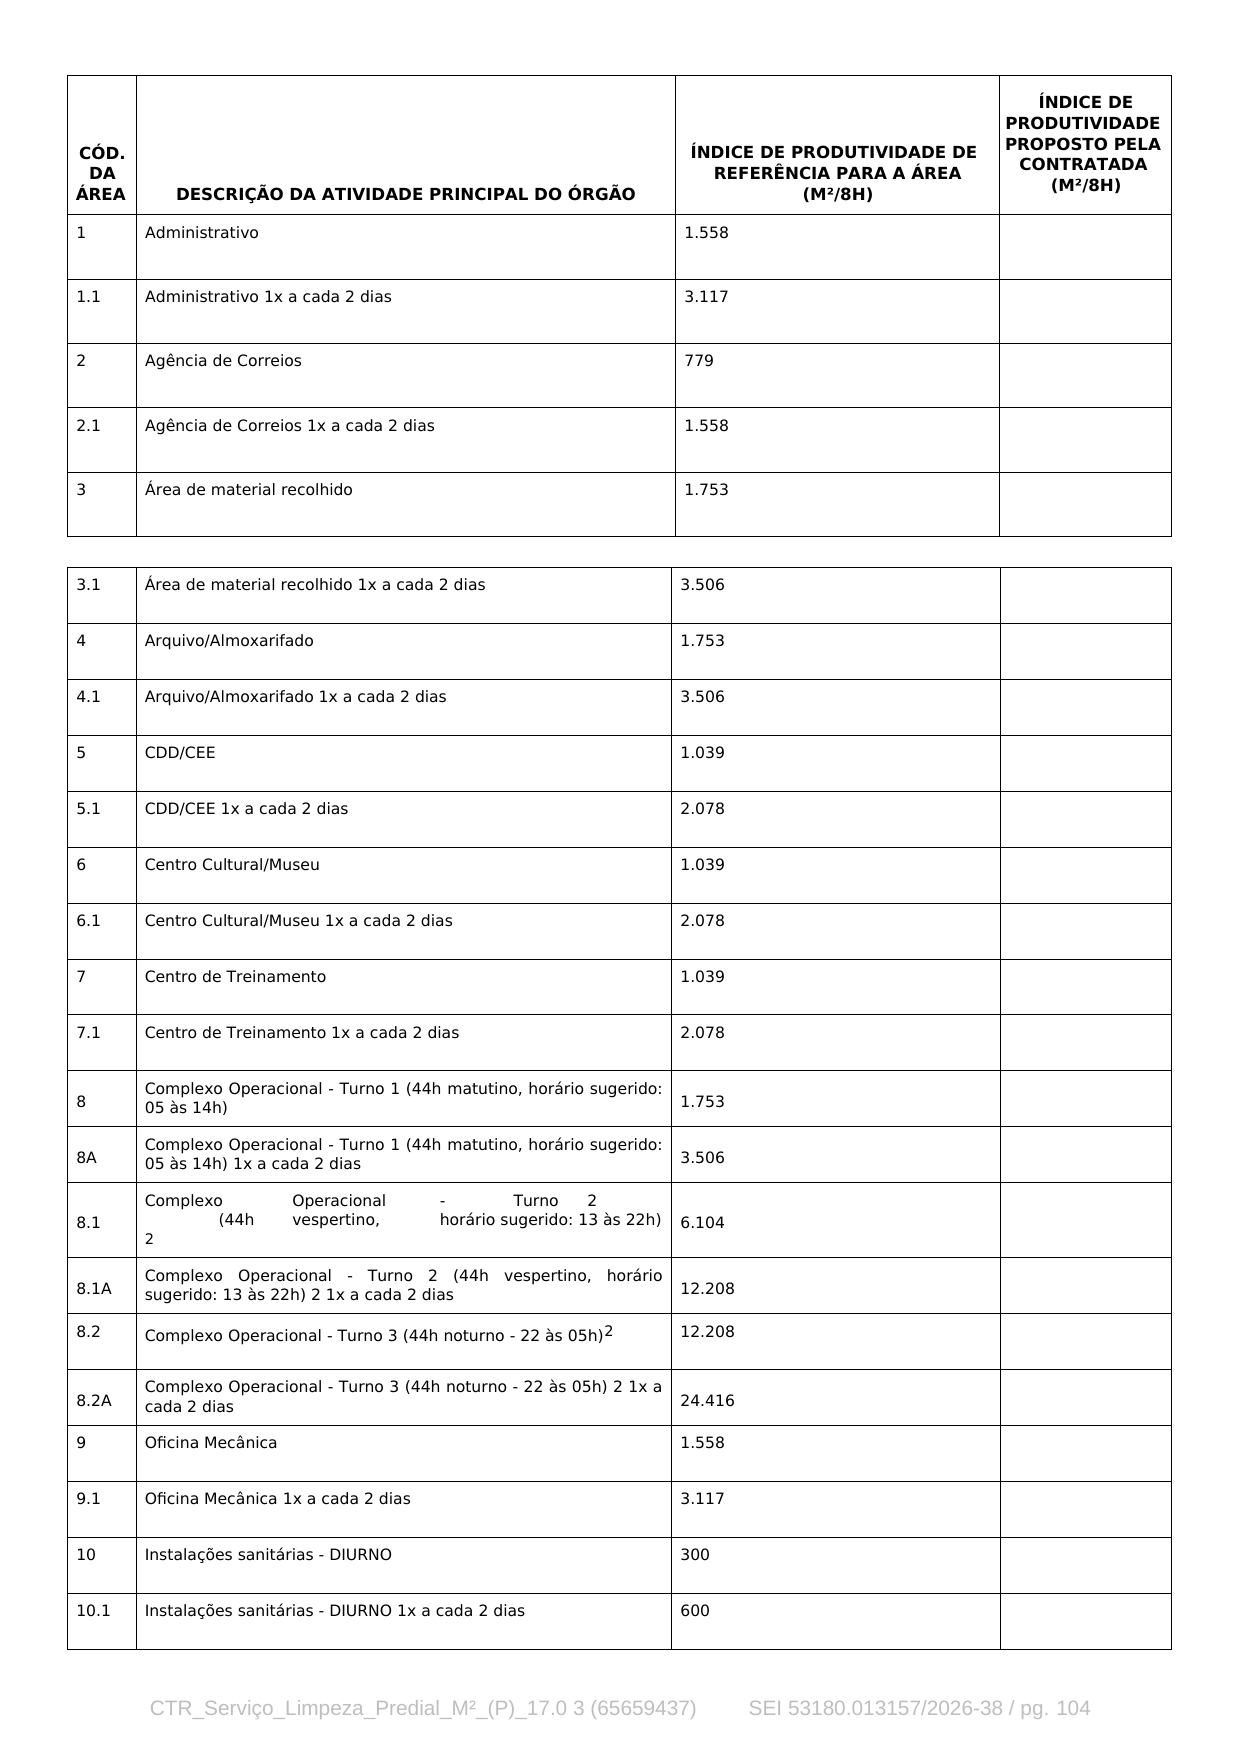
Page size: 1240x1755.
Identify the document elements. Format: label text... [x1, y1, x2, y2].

table_cell [1001, 1183, 1171, 1257]
table_cell [764, 904, 816, 958]
table_cell 10 [68, 1538, 136, 1593]
table_cell 1.558 [672, 1426, 763, 1481]
table_cell [969, 1071, 1000, 1126]
table_cell [764, 960, 816, 1014]
table_cell 3.506 [672, 1127, 763, 1182]
table_header ÍNDICE DE PRODUTIVIDADE DE REFERÊNCIA PARA A ÁREA (M²/8H) [676, 76, 999, 214]
table_cell [969, 1183, 1000, 1257]
table_cell [764, 1183, 816, 1257]
table_cell Centro de Treinamento [137, 960, 671, 1014]
table_cell [764, 792, 816, 847]
table_cell [1001, 1015, 1171, 1070]
table_cell [816, 848, 969, 902]
table_cell 8A [68, 1127, 136, 1182]
table_cell [764, 1594, 816, 1649]
table_cell 8.2 [68, 1314, 136, 1369]
table_cell 3 [68, 473, 136, 536]
table_cell 1.039 [672, 736, 763, 791]
table_cell 1.039 [672, 848, 763, 902]
table_cell Complexo Operacional - Turno 1 (44h matutino, horário sugerido: 05 às 14h) [137, 1071, 671, 1126]
table_cell 2.078 [672, 904, 763, 958]
table_header [969, 568, 1000, 623]
table_cell 12.208 [672, 1258, 763, 1313]
table_cell [1001, 1071, 1171, 1126]
table_cell Complexo Operacional - Turno 2 (44h vespertino, horário sugerido: 13 às 22h) 2 1x a cada 2 dias [137, 1258, 671, 1313]
table_cell [1001, 624, 1171, 679]
table_cell Oficina Mecânica [137, 1426, 671, 1481]
table_cell 8.2A [68, 1370, 136, 1425]
table_cell 24.416 [672, 1370, 763, 1425]
table_cell [969, 1426, 1000, 1481]
table_cell 2.078 [672, 1015, 763, 1070]
table_cell 2.1 [68, 408, 136, 472]
table_cell [764, 680, 816, 735]
table_cell Centro de Treinamento 1x a cada 2 dias [137, 1015, 671, 1070]
table_cell [1001, 792, 1171, 847]
table_cell 10.1 [68, 1594, 136, 1649]
table_cell [816, 624, 969, 679]
table_cell [816, 1594, 969, 1649]
table_cell [969, 792, 1000, 847]
table_cell 3.506 [672, 680, 763, 735]
table_cell 7.1 [68, 1015, 136, 1070]
table_cell [816, 960, 969, 1014]
table_cell 1.558 [676, 408, 999, 472]
table_cell [1001, 1482, 1171, 1537]
table_cell Administrativo 1x a cada 2 dias [137, 280, 675, 343]
table_cell [1001, 1538, 1171, 1593]
table_cell [764, 1314, 816, 1369]
table_cell [1000, 344, 1171, 407]
table_cell Oficina Mecânica 1x a cada 2 dias [137, 1482, 671, 1537]
table_cell [816, 1183, 969, 1257]
table_cell [764, 624, 816, 679]
table_cell [764, 1127, 816, 1182]
table_header ÍNDICE DE PRODUTIVIDADE PROPOSTO PELA CONTRATADA (M²/8H) [1000, 76, 1171, 214]
table_cell 1 [68, 215, 136, 278]
table_cell 779 [676, 344, 999, 407]
table_cell [969, 1538, 1000, 1593]
table_cell [1001, 1258, 1171, 1313]
table_cell 300 [672, 1538, 763, 1593]
table_cell [764, 736, 816, 791]
table_cell [764, 1258, 816, 1313]
table_cell Centro Cultural/Museu [137, 848, 671, 902]
table_cell [816, 1370, 969, 1425]
table_cell 8.1A [68, 1258, 136, 1313]
table_cell [1001, 1314, 1171, 1369]
table_cell [764, 1071, 816, 1126]
table_header Área de material recolhido 1x a cada 2 dias [137, 568, 671, 623]
table_cell [816, 792, 969, 847]
table_cell [1001, 1426, 1171, 1481]
table_cell 12.208 [672, 1314, 763, 1369]
table_cell 7 [68, 960, 136, 1014]
table_cell 5.1 [68, 792, 136, 847]
table_cell 2 [68, 344, 136, 407]
table_header [816, 568, 969, 623]
table_cell [1001, 1127, 1171, 1182]
table_cell [1000, 408, 1171, 472]
table_cell Área de material recolhido [137, 473, 675, 536]
table_header 3.1 [68, 568, 136, 623]
table_cell [1000, 280, 1171, 343]
table_cell 1.558 [676, 215, 999, 278]
table_header [1001, 568, 1171, 623]
table_cell [816, 1314, 969, 1369]
table_cell [1001, 1370, 1171, 1425]
table_cell [816, 1071, 969, 1126]
table_cell [969, 1015, 1000, 1070]
table_cell [816, 736, 969, 791]
table_cell [969, 1482, 1000, 1537]
table_cell [1000, 473, 1171, 536]
table_cell [816, 680, 969, 735]
table_cell [969, 960, 1000, 1014]
table_cell Arquivo/Almoxarifado [137, 624, 671, 679]
table_cell Instalações sanitárias - DIURNO [137, 1538, 671, 1593]
table_cell Agência de Correios 1x a cada 2 dias [137, 408, 675, 472]
table_cell [1001, 680, 1171, 735]
table_cell 600 [672, 1594, 763, 1649]
table_cell 9.1 [68, 1482, 136, 1537]
table_cell [764, 1538, 816, 1593]
table_cell [816, 904, 969, 958]
table_cell [1001, 848, 1171, 902]
table_cell [969, 1594, 1000, 1649]
table_header DESCRIÇÃO DA ATIVIDADE PRINCIPAL DO ÓRGÃO [137, 76, 675, 214]
table_cell 1.753 [672, 1071, 763, 1126]
table_cell Agência de Correios [137, 344, 675, 407]
table_header 3.506 [672, 568, 763, 623]
table_cell [816, 1426, 969, 1481]
table_cell 3.117 [672, 1482, 763, 1537]
table_cell [969, 1370, 1000, 1425]
table_cell 4 [68, 624, 136, 679]
table_cell 6.1 [68, 904, 136, 958]
table_cell [764, 1482, 816, 1537]
table_cell Complexo Operacional - Turno 3 (44h noturno - 22 às 05h) 2 1x a cada 2 dias [137, 1370, 671, 1425]
table_cell 2.078 [672, 792, 763, 847]
table_cell Administrativo [137, 215, 675, 278]
table_header [764, 568, 816, 623]
table_cell 1.753 [676, 473, 999, 536]
table_cell Instalações sanitárias - DIURNO 1x a cada 2 dias [137, 1594, 671, 1649]
table_cell CDD/CEE 1x a cada 2 dias [137, 792, 671, 847]
table_cell 3.117 [676, 280, 999, 343]
table_cell [816, 1015, 969, 1070]
table_cell [969, 904, 1000, 958]
table_cell [969, 1127, 1000, 1182]
table_cell [816, 1538, 969, 1593]
table_cell [1001, 1594, 1171, 1649]
table_cell CDD/CEE [137, 736, 671, 791]
table_cell [764, 1426, 816, 1481]
table_cell [816, 1258, 969, 1313]
table_cell Complexo Operacional - Turno 3 (44h noturno - 22 às 05h)2 [137, 1314, 671, 1369]
table_cell [816, 1482, 969, 1537]
table_cell [969, 848, 1000, 902]
table_cell Complexo Operacional - Turno 1 (44h matutino, horário sugerido: 05 às 14h) 1x a cada 2 dias [137, 1127, 671, 1182]
table_cell [816, 1127, 969, 1182]
table_cell Centro Cultural/Museu 1x a cada 2 dias [137, 904, 671, 958]
table_cell 1.039 [672, 960, 763, 1014]
table_cell [1001, 904, 1171, 958]
table_cell [1001, 736, 1171, 791]
table_cell [969, 680, 1000, 735]
table_cell [1000, 215, 1171, 278]
table_cell 6 [68, 848, 136, 902]
table_cell [764, 1370, 816, 1425]
table_cell 4.1 [68, 680, 136, 735]
table_cell Arquivo/Almoxarifado 1x a cada 2 dias [137, 680, 671, 735]
table_cell 5 [68, 736, 136, 791]
table_cell [969, 1258, 1000, 1313]
table_cell Complexo Operacional - Turno 2 (44h vespertino, horário sugerido: 13 às 22h) 2 [137, 1183, 671, 1257]
table_cell [969, 736, 1000, 791]
table_cell 8 [68, 1071, 136, 1126]
table_cell [1001, 960, 1171, 1014]
table_cell [764, 1015, 816, 1070]
table_cell 9 [68, 1426, 136, 1481]
table_cell [969, 624, 1000, 679]
table_cell [969, 1314, 1000, 1369]
table_cell 8.1 [68, 1183, 136, 1257]
table_cell 6.104 [672, 1183, 763, 1257]
table_cell 1.753 [672, 624, 763, 679]
table_cell [764, 848, 816, 902]
table_header CÓD. DA ÁREA [68, 76, 136, 214]
table_cell 1.1 [68, 280, 136, 343]
